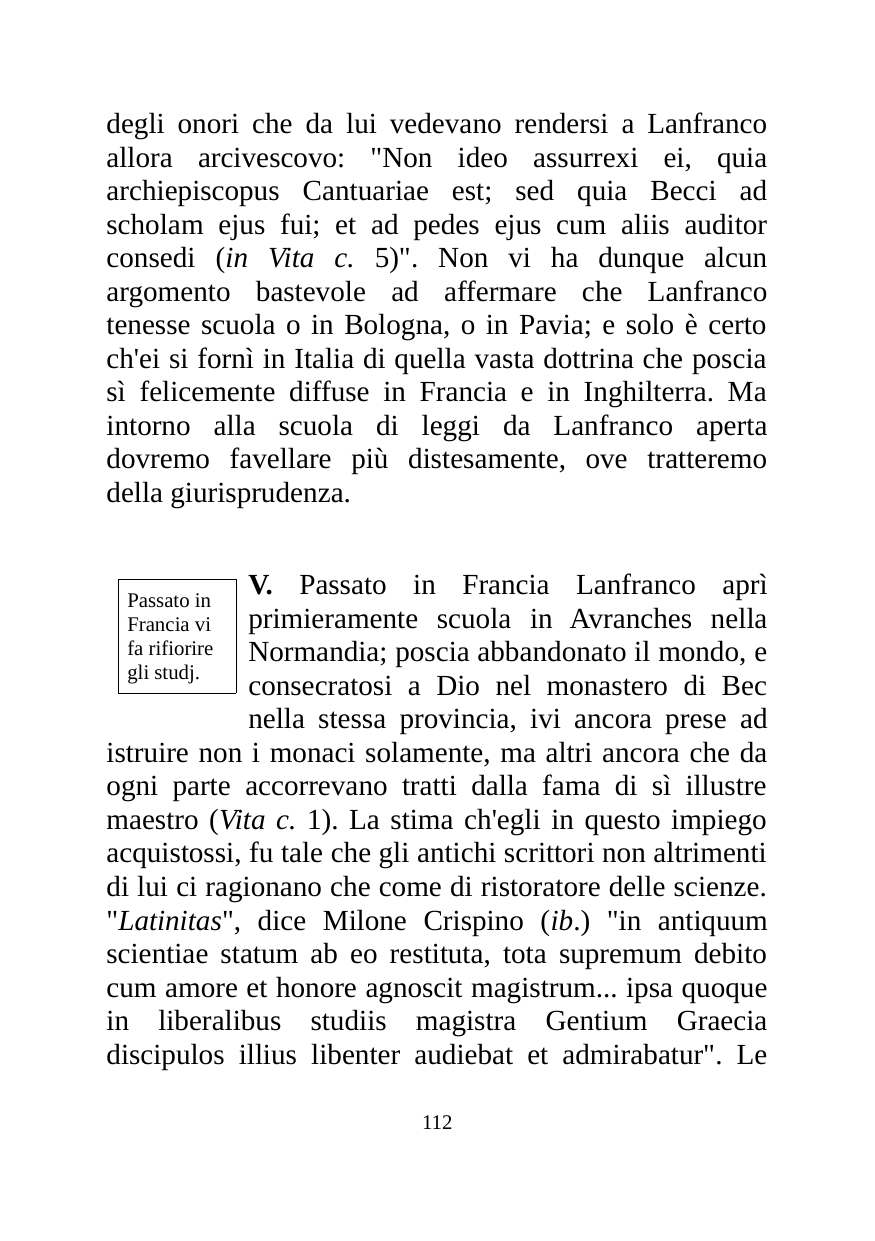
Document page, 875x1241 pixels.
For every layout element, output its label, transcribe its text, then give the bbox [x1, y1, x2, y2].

text Passato in Francia vi fa rifiorire gli studj. [127, 588, 227, 684]
text V. Passato in Francia Lanfranco aprì primieramente scuola in Avranches nella Normandia; poscia abbandonato il mondo, e consecratosi a Dio nel monastero di Bec nella stessa provincia, ivi ancora prese ad istruire non i monaci solamente, ma altri ancora che da ogni parte accorrevano tratti dalla fama di sì illustre maestro (Vita c. 1). La stima ch'egli in questo impiego acquistossi, fu tale che gli antichi scrittori non altrimenti di lui ci ragionano che come di ristoratore delle scienze. "Latinitas", dice Milone Crispino (ib.) "in antiquum scientiae statum ab eo restituta, tota supremum debito cum amore et honore agnoscit magistrum... ipsa quoque in liberalibus studiis magistra Gentium Graecia discipulos illius libenter audiebat et admirabatur". Le [106, 567, 768, 1070]
text degli onori che da lui vedevano rendersi a Lanfranco allora arcivescovo: "Non ideo assurrexi ei, quia archiepiscopus Cantuariae est; sed quia Becci ad scholam ejus fui; et ad pedes ejus cum aliis auditor consedi (in Vita c. 5)". Non vi ha dunque alcun argomento bastevole ad affermare che Lanfranco tenesse scuola o in Bologna, o in Pavia; e solo è certo ch'ei si fornì in Italia di quella vasta dottrina che poscia sì felicemente diffuse in Francia e in Inghilterra. Ma intorno alla scuola di leggi da Lanfranco aperta dovremo favellare più distesamente, ove tratteremo della giurisprudenza. [106, 106, 768, 509]
